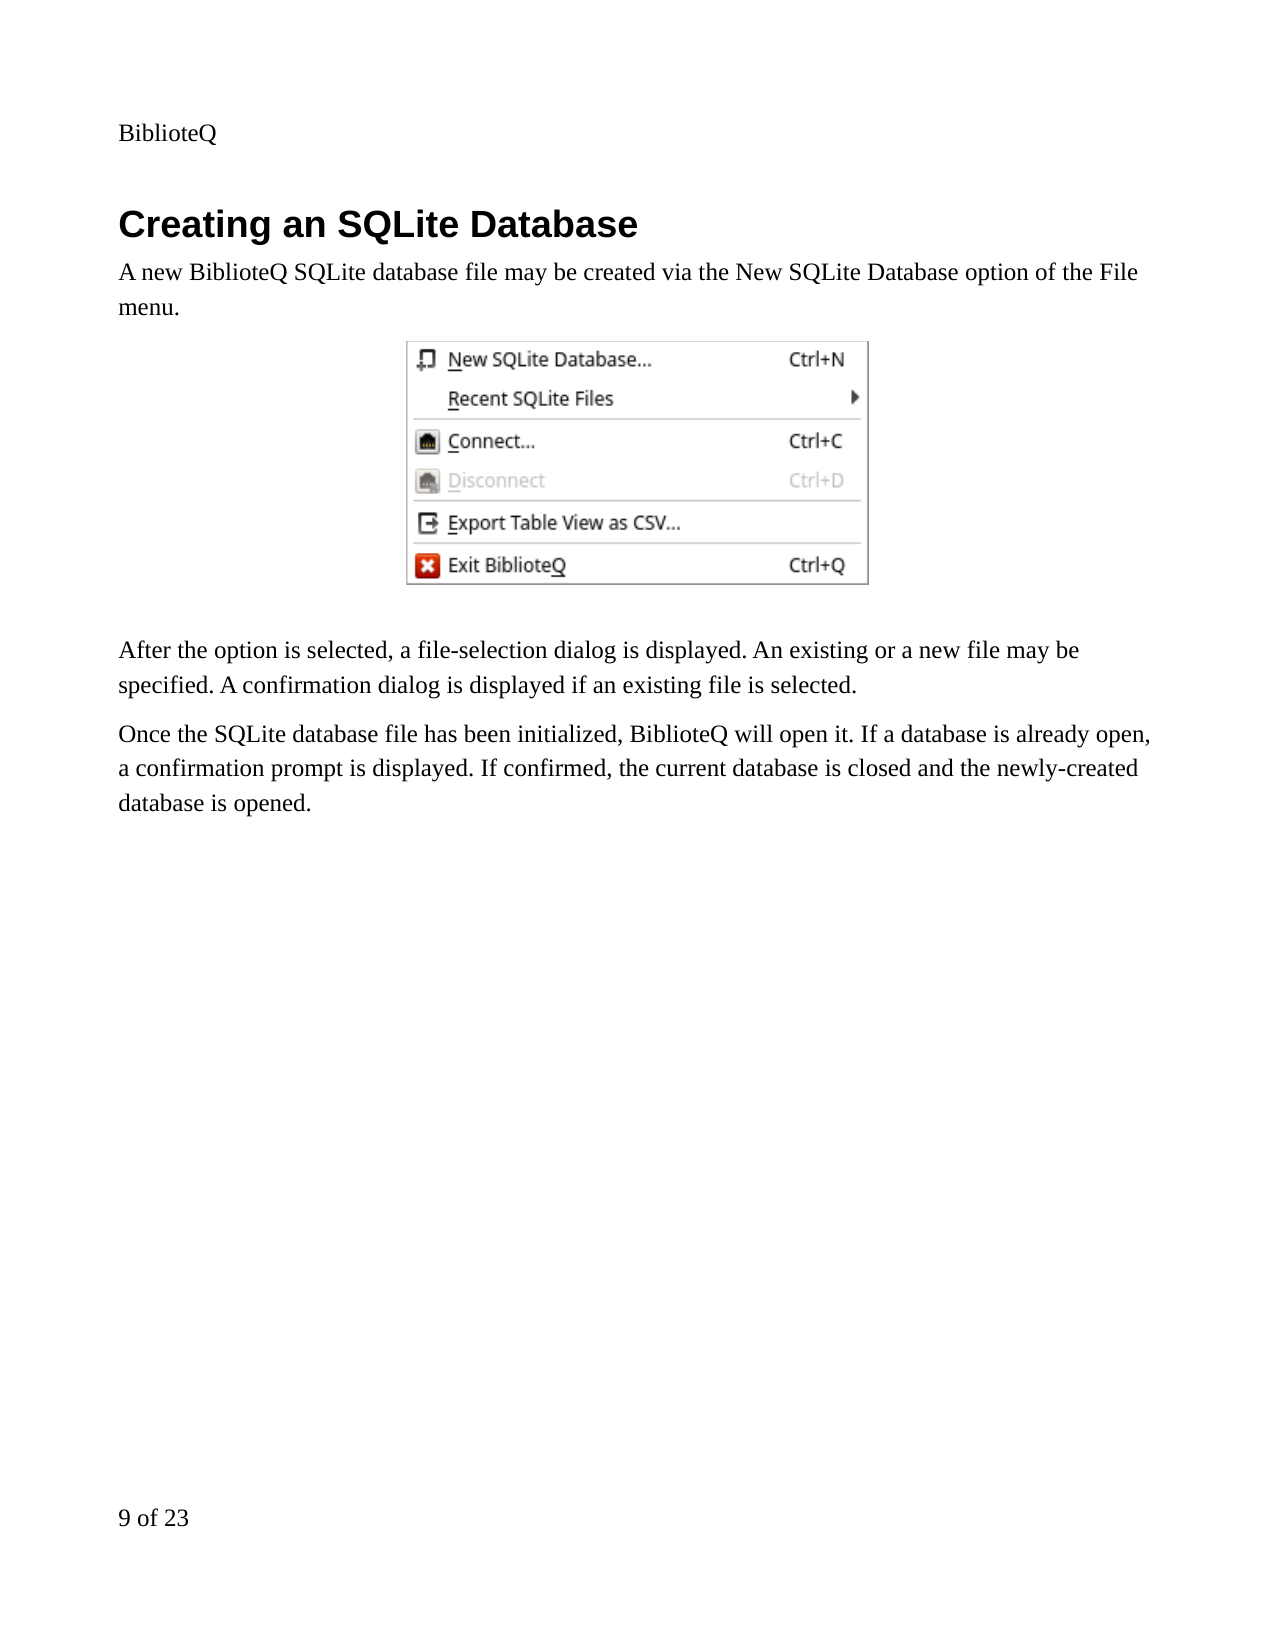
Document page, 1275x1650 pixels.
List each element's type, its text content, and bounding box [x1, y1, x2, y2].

subtitle Creating an SQLite Database [118, 201, 1157, 245]
text Once the SQLite database file has been initialized, BiblioteQ will open it. If a database is already open, a confirmation prompt is displayed. If confirmed, the current database is closed and the newly-created database is opened. [118, 719, 1157, 817]
text A new BiblioteQ SQLite database file may be created via the New SQLite Database option of the File menu. [118, 257, 1157, 321]
picture [406, 341, 869, 585]
text After the option is selected, a file-selection dialog is displayed. An existing or a new file may be specified. A confirmation dialog is displayed if an existing file is selected. [118, 635, 1157, 699]
